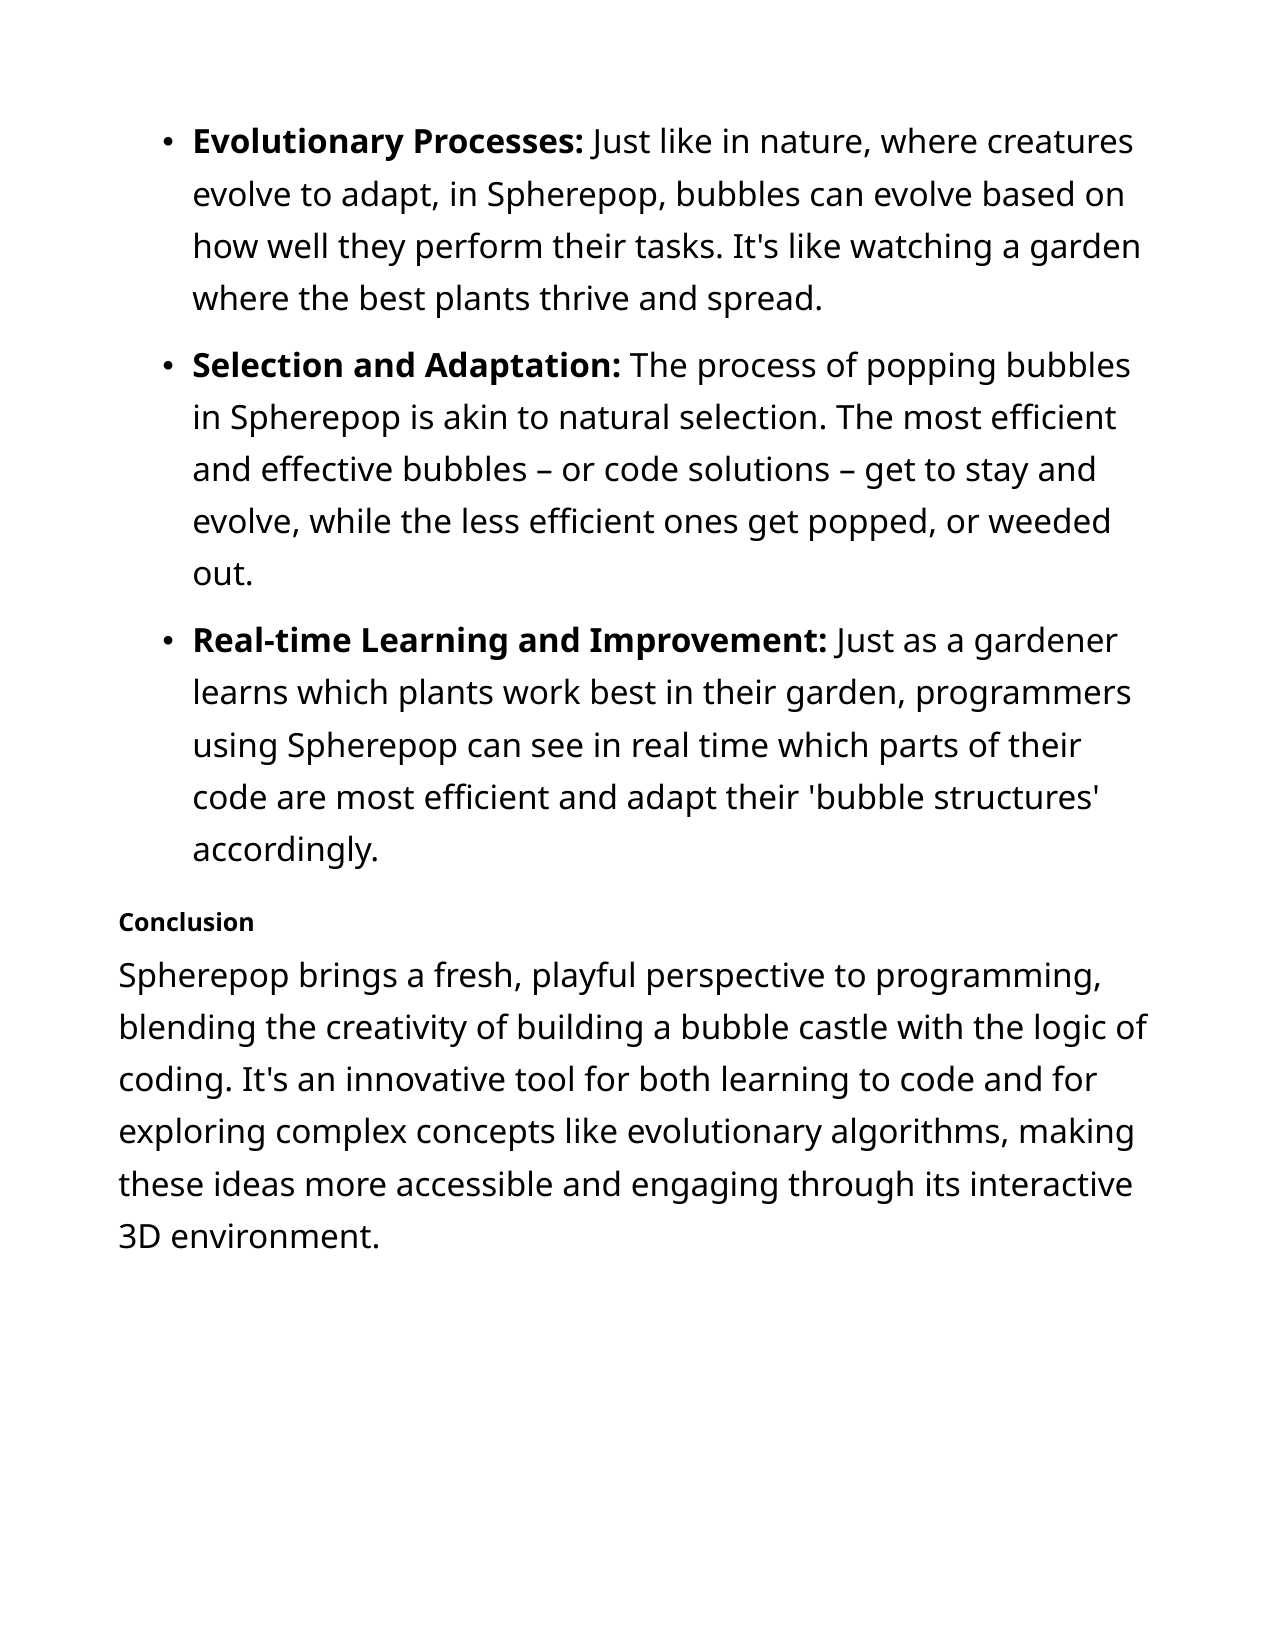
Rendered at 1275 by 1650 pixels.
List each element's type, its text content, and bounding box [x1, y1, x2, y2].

list Selection and Adaptation: The process of popping bubbles in Spherepop is akin to natural selection. The most efficient and effective bubbles – or code solutions – get to stay and evolve, while the less efficient ones get popped, or weeded out. [162, 341, 1157, 596]
list Evolutionary Processes: Just like in nature, where creatures evolve to adapt, in Spherepop, bubbles can evolve based on how well they perform their tasks. It's like watching a garden where the best plants thrive and spread. [162, 118, 1157, 320]
list Real-time Learning and Improvement: Just as a gardener learns which plants work best in their garden, programmers using Spherepop can see in real time which parts of their code are most efficient and adapt their 'bubble structures' accordingly. [162, 617, 1157, 871]
subtitle Conclusion [118, 905, 1157, 939]
text Spherepop brings a fresh, playful perspective to programming, blending the creativity of building a bubble castle with the logic of coding. It's an innovative tool for both learning to code and for exploring complex concepts like evolutionary algorithms, making these ideas more accessible and engaging through its interactive 3D environment. [118, 952, 1157, 1258]
